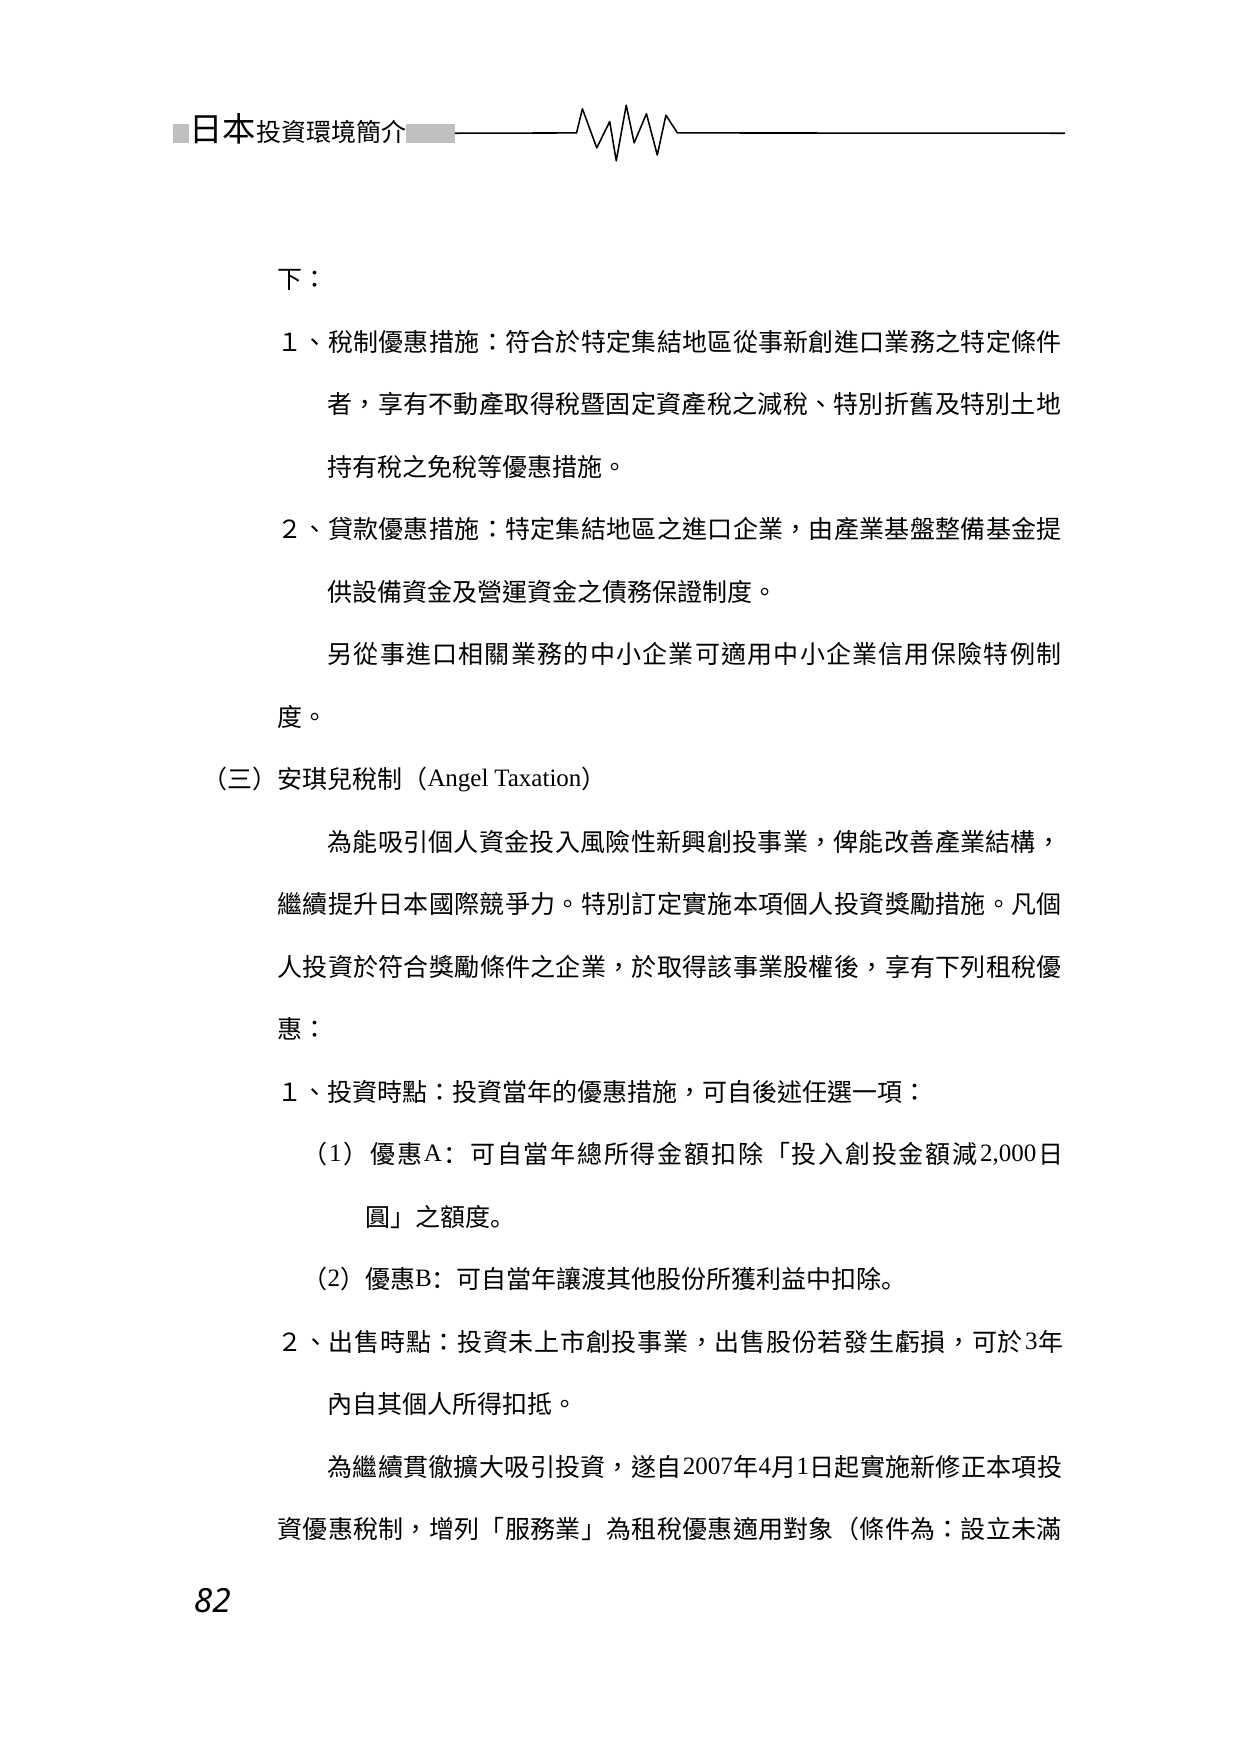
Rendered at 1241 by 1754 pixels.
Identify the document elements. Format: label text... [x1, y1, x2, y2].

text １、投資時點：投資當年的優惠措施，可自後述任選一項： [277, 1049, 1063, 1111]
text ２、出售時點：投資未上市創投事業，出售股份若發生虧損，可於3年內自其個人所得扣抵。 [277, 1299, 1063, 1424]
text 為能吸引個人資金投入風險性新興創投事業，俾能改善產業結構，繼續提升日本國際競爭力。特別訂定實施本項個人投資獎勵措施。凡個人投資於符合獎勵條件之企業，於取得該事業股權後，享有下列租稅優惠： [277, 799, 1063, 1049]
text （三）安琪兒稅制（Angel Taxation） [202, 736, 1063, 799]
text １、稅制優惠措施：符合於特定集結地區從事新創進口業務之特定條件者，享有不動產取得稅暨固定資產稅之減稅、特別折舊及特別土地持有稅之免稅等優惠措施。 [277, 299, 1063, 486]
text 下： [277, 236, 1063, 299]
text （2）優惠B：可自當年讓渡其他股份所獲利益中扣除。 [302, 1236, 1063, 1299]
text 另從事進口相關業務的中小企業可適用中小企業信用保險特例制度。 [277, 611, 1063, 736]
text （1）優惠A：可自當年總所得金額扣除「投入創投金額減2,000日圓」之額度。 [302, 1111, 1063, 1236]
text 為繼續貫徹擴大吸引投資，遂自2007年4月1日起實施新修正本項投資優惠稅制，增列「服務業」為租稅優惠適用對象（條件為：設立未滿 [277, 1424, 1063, 1549]
text ２、貸款優惠措施：特定集結地區之進口企業，由產業基盤整備基金提供設備資金及營運資金之債務保證制度。 [277, 486, 1063, 611]
